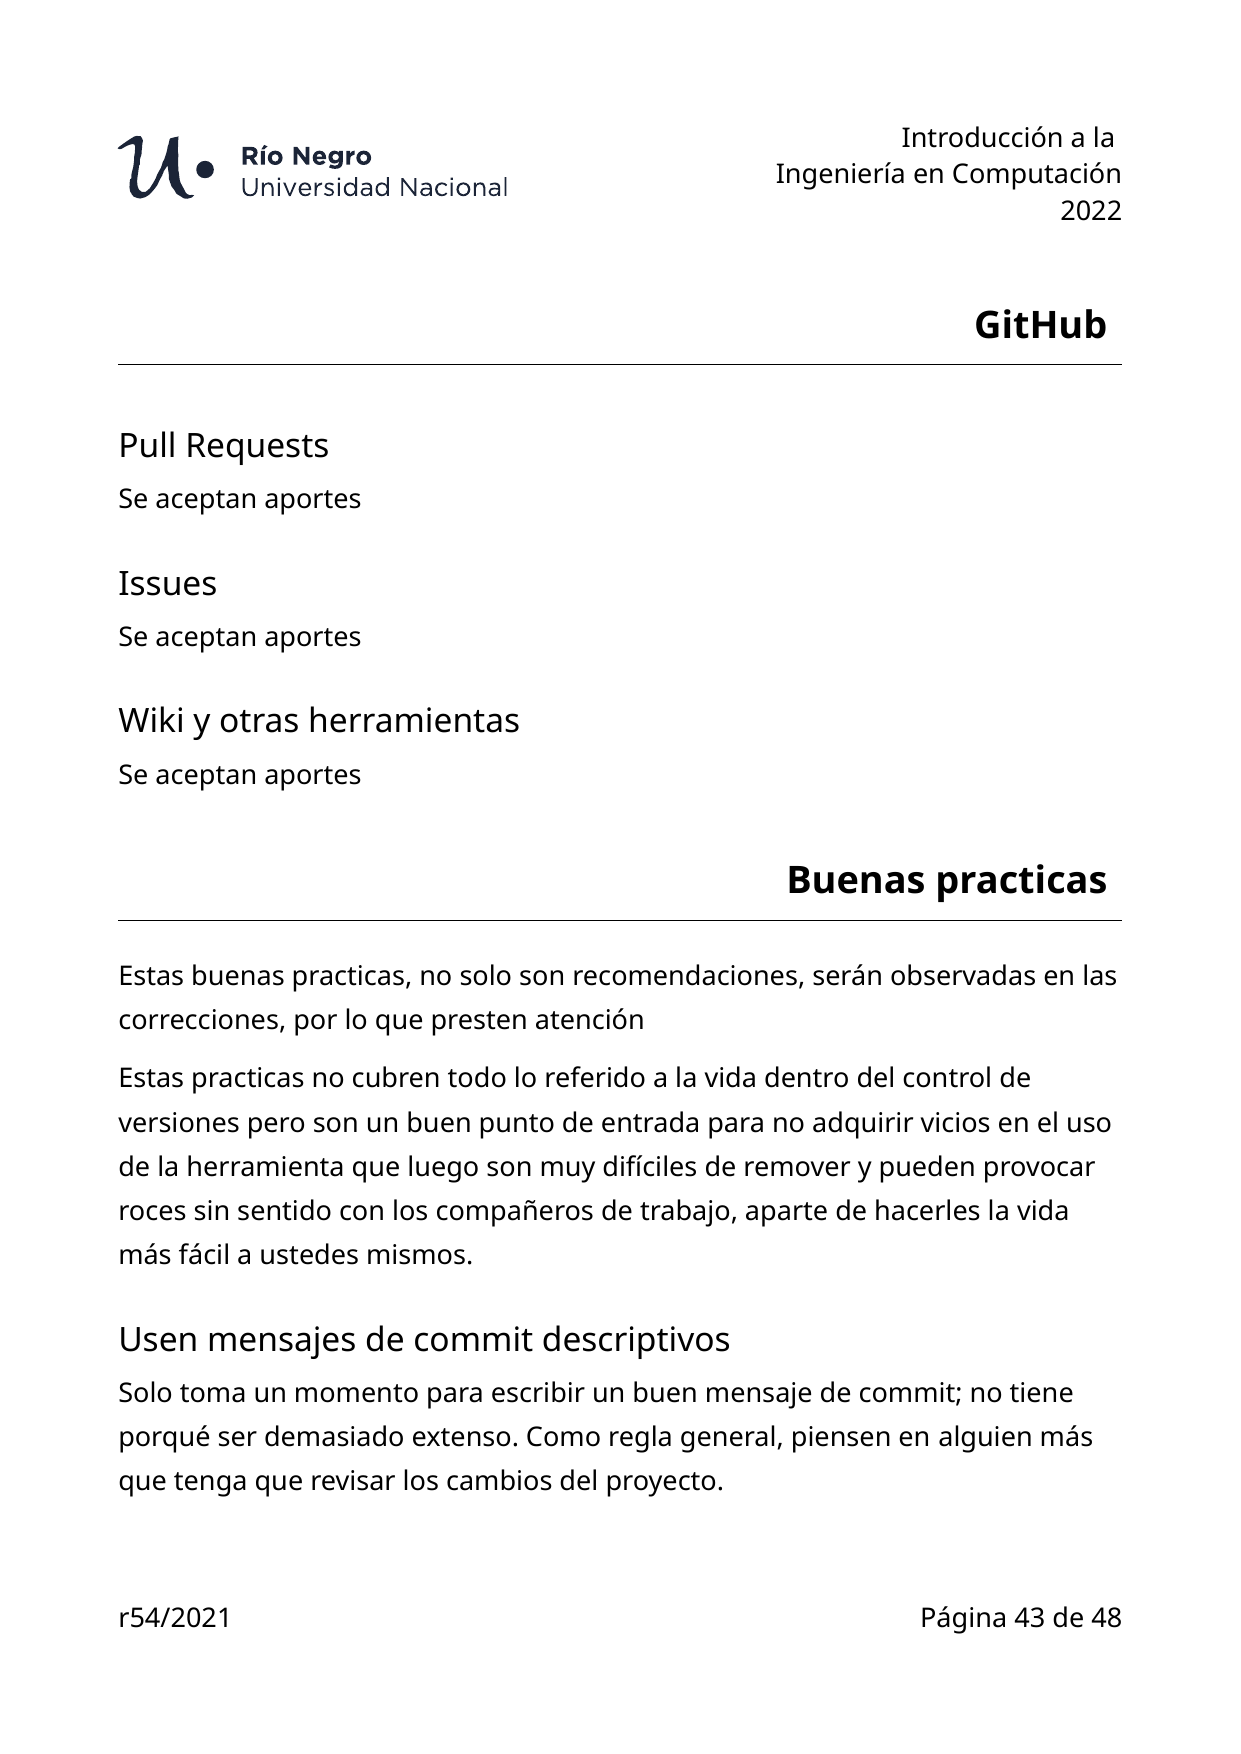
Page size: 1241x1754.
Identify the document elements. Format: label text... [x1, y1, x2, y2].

subtitle Buenas practicas [118, 839, 1122, 920]
subtitle GitHub [118, 283, 1122, 364]
text Estas buenas practicas, no solo son recomendaciones, serán observadas en las correcciones, por lo que presten atención [118, 956, 1122, 1037]
subtitle Usen mensajes de commit descriptivos [118, 1315, 1122, 1361]
text Se aceptan aportes [118, 755, 1122, 792]
text Se aceptan aportes [118, 617, 1122, 654]
text Se aceptan aportes [118, 479, 1122, 516]
text Solo toma un momento para escribir un buen mensaje de commit; no tiene porqué ser demasiado extenso. Como regla general, piensen en alguien más que tenga que revisar los cambios del proyecto. [118, 1373, 1122, 1499]
subtitle Wiki y otras herramientas [118, 697, 1122, 743]
subtitle Pull Requests [118, 421, 1122, 467]
subtitle Issues [118, 559, 1122, 605]
text Estas practicas no cubren todo lo referido a la vida dentro del control de versiones pero son un buen punto de entrada para no adquirir vicios en el uso de la herramienta que luego son muy difíciles de remover y pueden provocar roces sin sentido con los compañeros de trabajo, aparte de hacerles la vida más fácil a ustedes mismos. [118, 1059, 1122, 1272]
